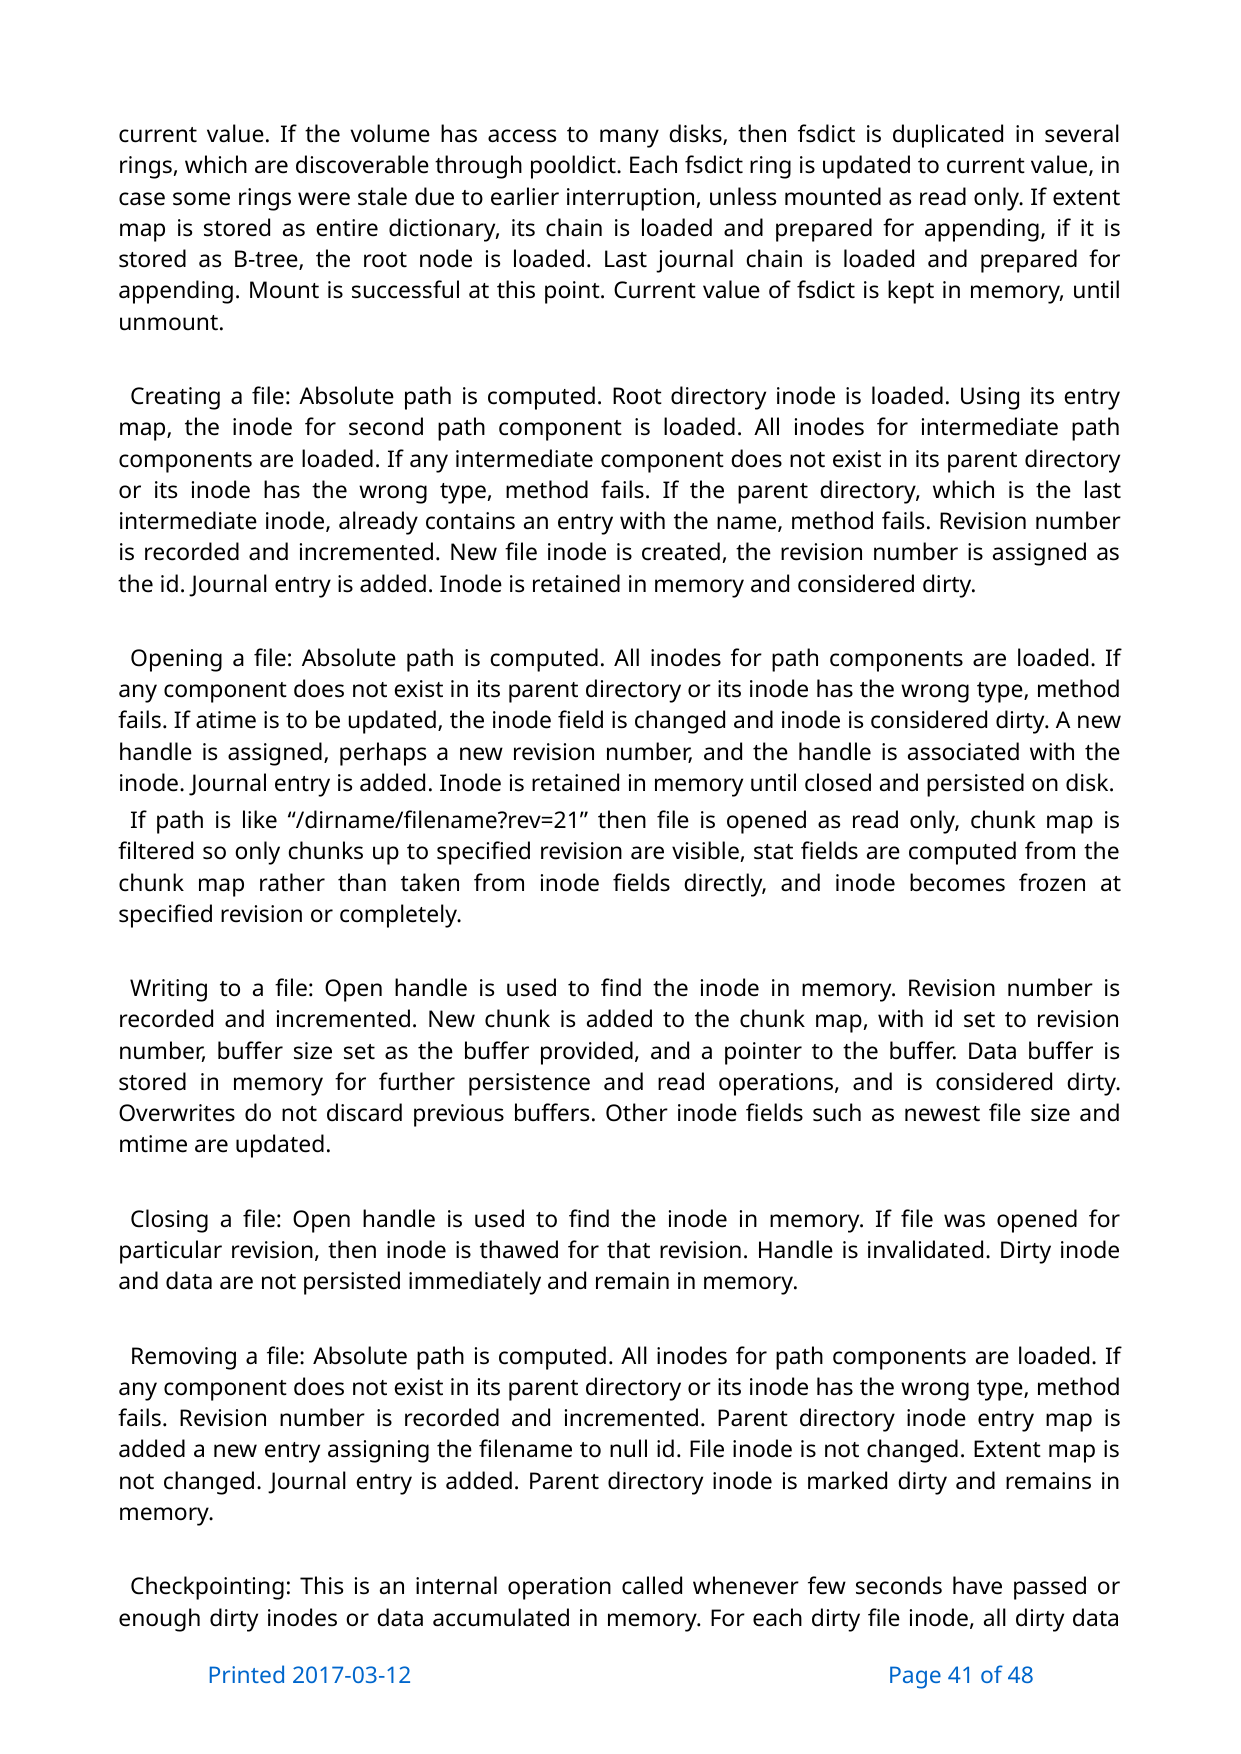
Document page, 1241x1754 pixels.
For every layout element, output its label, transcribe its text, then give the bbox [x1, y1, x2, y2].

text Removing a file: Absolute path is computed. All inodes for path components are loaded. If any component does not exist in its parent directory or its inode has the wrong type, method fails. Revision number is recorded and incremented. Parent directory inode entry map is added a new entry assigning the filename to null id. File inode is not changed. Extent map is not changed. Journal entry is added. Parent directory inode is marked dirty and remains in memory. [118, 1340, 1122, 1527]
text Opening a file: Absolute path is computed. All inodes for path components are loaded. If any component does not exist in its parent directory or its inode has the wrong type, method fails. If atime is to be updated, the inode field is changed and inode is considered dirty. A new handle is assigned, perhaps a new revision number, and the handle is associated with the inode. Journal entry is added. Inode is retained in memory until closed and persisted on disk. [118, 642, 1122, 798]
text Checkpointing: This is an internal operation called whenever few seconds have passed or enough dirty inodes or data accumulated in memory. For each dirty file inode, all dirty data [118, 1570, 1122, 1633]
text Creating a file: Absolute path is computed. Root directory inode is loaded. Using its entry map, the inode for second path component is loaded. All inodes for intermediate path components are loaded. If any intermediate component does not exist in its parent directory or its inode has the wrong type, method fails. If the parent directory, which is the last intermediate inode, already contains an entry with the name, method fails. Revision number is recorded and incremented. New file inode is created, the revision number is assigned as the id. Journal entry is added. Inode is retained in memory and considered dirty. [118, 380, 1122, 599]
text current value. If the volume has access to many disks, then fsdict is duplicated in several rings, which are discoverable through pooldict. Each fsdict ring is updated to current value, in case some rings were stale due to earlier interruption, unless mounted as read only. If extent map is stored as entire dictionary, its chain is loaded and prepared for appending, if it is stored as B-tree, the root node is loaded. Last journal chain is loaded and prepared for appending. Mount is successful at this point. Current value of fsdict is kept in memory, until unmount. [118, 118, 1122, 337]
text Closing a file: Open handle is used to find the inode in memory. If file was opened for particular revision, then inode is thawed for that revision. Handle is invalidated. Dirty inode and data are not persisted immediately and remain in memory. [118, 1203, 1122, 1297]
text If path is like “/dirname/filename?rev=21” then file is opened as read only, chunk map is filtered so only chunks up to specified revision are visible, stat fields are computed from the chunk map rather than taken from inode fields directly, and inode becomes frozen at specified revision or completely. [118, 804, 1122, 929]
text Writing to a file: Open handle is used to find the inode in memory. Revision number is recorded and incremented. New chunk is added to the chunk map, with id set to revision number, buffer size set as the buffer provided, and a pointer to the buffer. Data buffer is stored in memory for further persistence and read operations, and is considered dirty. Overwrites do not discard previous buffers. Other inode fields such as newest file size and mtime are updated. [118, 972, 1122, 1160]
